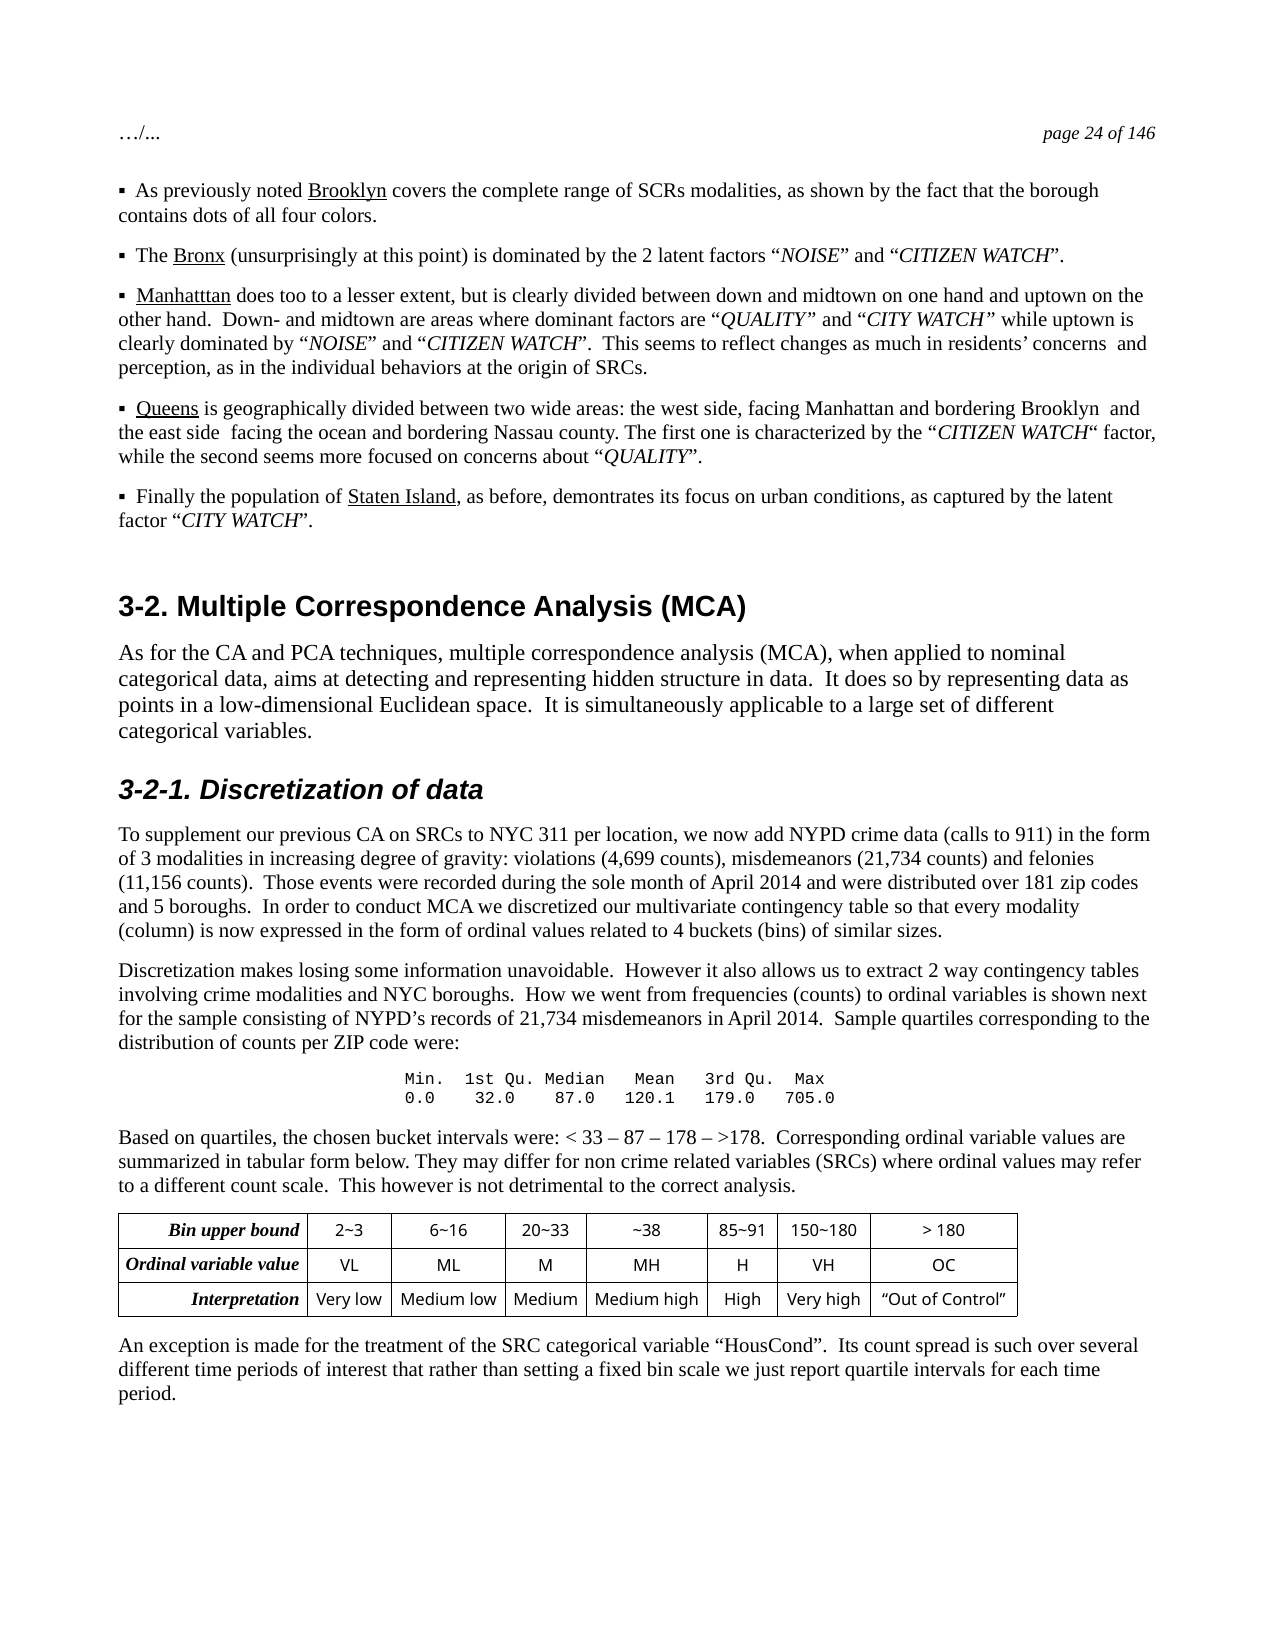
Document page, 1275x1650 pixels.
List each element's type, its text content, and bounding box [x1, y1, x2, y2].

text Min. 1st Qu. Median Mean 3rd Qu. Max 0.0 32.0 87.0 120.1 179.0 705.0 [118, 1071, 1157, 1108]
table_cell “Out of Control” [871, 1283, 1017, 1316]
table_cell Interpretation [119, 1283, 307, 1316]
text ▪ The Bronx (unsurprisingly at this point) is dominated by the 2 latent factors “NOISE” and “CITIZEN WATCH”. [118, 243, 1157, 267]
table_header 150~180 [778, 1214, 870, 1247]
table_header ~38 [587, 1214, 707, 1247]
text ▪ Manhatttan does too to a lesser extent, but is clearly divided between down and midtown on one hand and uptown on the other hand. Down- and midtown are areas where dominant factors are “QUALITY” and “CITY WATCH” while uptown is clearly dominated by “NOISE” and “CITIZEN WATCH”. This seems to reflect changes as much in residents’ concerns and perception, as in the individual behaviors at the origin of SRCs. [118, 283, 1157, 379]
text ▪ Finally the population of Staten Island, as before, demontrates its focus on urban conditions, as captured by the latent factor “CITY WATCH”. [118, 484, 1157, 532]
table_header Bin upper bound [119, 1214, 307, 1247]
text As for the CA and PCA techniques, multiple correspondence analysis (MCA), when applied to nominal categorical data, aims at detecting and representing hidden structure in data. It does so by representing data as points in a low-dimensional Euclidean space. It is simultaneously applicable to a large set of different categorical variables. [118, 638, 1157, 744]
table_cell Medium high [587, 1283, 707, 1316]
table_cell Very low [308, 1283, 391, 1316]
table_cell H [708, 1249, 777, 1282]
table_header 85~91 [708, 1214, 777, 1247]
table_header 6~16 [392, 1214, 505, 1247]
table_cell Medium low [392, 1283, 505, 1316]
text ▪ Queens is geographically divided between two wide areas: the west side, facing Manhattan and bordering Brooklyn and the east side facing the ocean and bordering Nassau county. The first one is characterized by the “CITIZEN WATCH“ factor, while the second seems more focused on concerns about “QUALITY”. [118, 396, 1157, 468]
text To supplement our previous CA on SRCs to NYC 311 per location, we now add NYPD crime data (calls to 911) in the form of 3 modalities in increasing degree of gravity: violations (4,699 counts), misdemeanors (21,734 counts) and felonies (11,156 counts). Those events were recorded during the sole month of April 2014 and were distributed over 181 zip codes and 5 boroughs. In order to conduct MCA we discretized our multivariate contingency table so that every modality (column) is now expressed in the form of ordinal values related to 4 buckets (bins) of similar sizes. [118, 822, 1157, 942]
table_cell M [506, 1249, 586, 1282]
subtitle 3-2-1. Discretization of data [118, 773, 1157, 805]
table_cell High [708, 1283, 777, 1316]
subtitle 3-2. Multiple Correspondence Analysis (MCA) [118, 589, 1157, 622]
table_cell OC [871, 1249, 1017, 1282]
text Discretization makes losing some information unavoidable. However it also allows us to extract 2 way contingency tables involving crime modalities and NYC boroughs. How we went from frequencies (counts) to ordinal variables is shown next for the sample consisting of NYPD’s records of 21,734 misdemeanors in April 2014. Sample quartiles corresponding to the distribution of counts per ZIP code were: [118, 958, 1157, 1054]
table_header > 180 [871, 1214, 1017, 1247]
table_cell Very high [778, 1283, 870, 1316]
table_header 2~3 [308, 1214, 391, 1247]
table_cell VL [308, 1249, 391, 1282]
text Based on quartiles, the chosen bucket intervals were: < 33 – 87 – 178 – >178. Corresponding ordinal variable values are summarized in tabular form below. They may differ for non crime related variables (SRCs) where ordinal values may refer to a different count scale. This however is not detrimental to the correct analysis. [118, 1124, 1157, 1197]
table_header 20~33 [506, 1214, 586, 1247]
table_cell ML [392, 1249, 505, 1282]
text An exception is made for the treatment of the SRC categorical variable “HousCond”. Its count spread is such over several different time periods of interest that rather than setting a fixed bin scale we just report quartile intervals for each time period. [118, 1333, 1157, 1405]
table_cell MH [587, 1249, 707, 1282]
table_cell Medium [506, 1283, 586, 1316]
table_cell VH [778, 1249, 870, 1282]
text ▪ As previously noted Brooklyn covers the complete range of SCRs modalities, as shown by the fact that the borough contains dots of all four colors. [118, 178, 1157, 227]
table_cell Ordinal variable value [119, 1249, 307, 1282]
